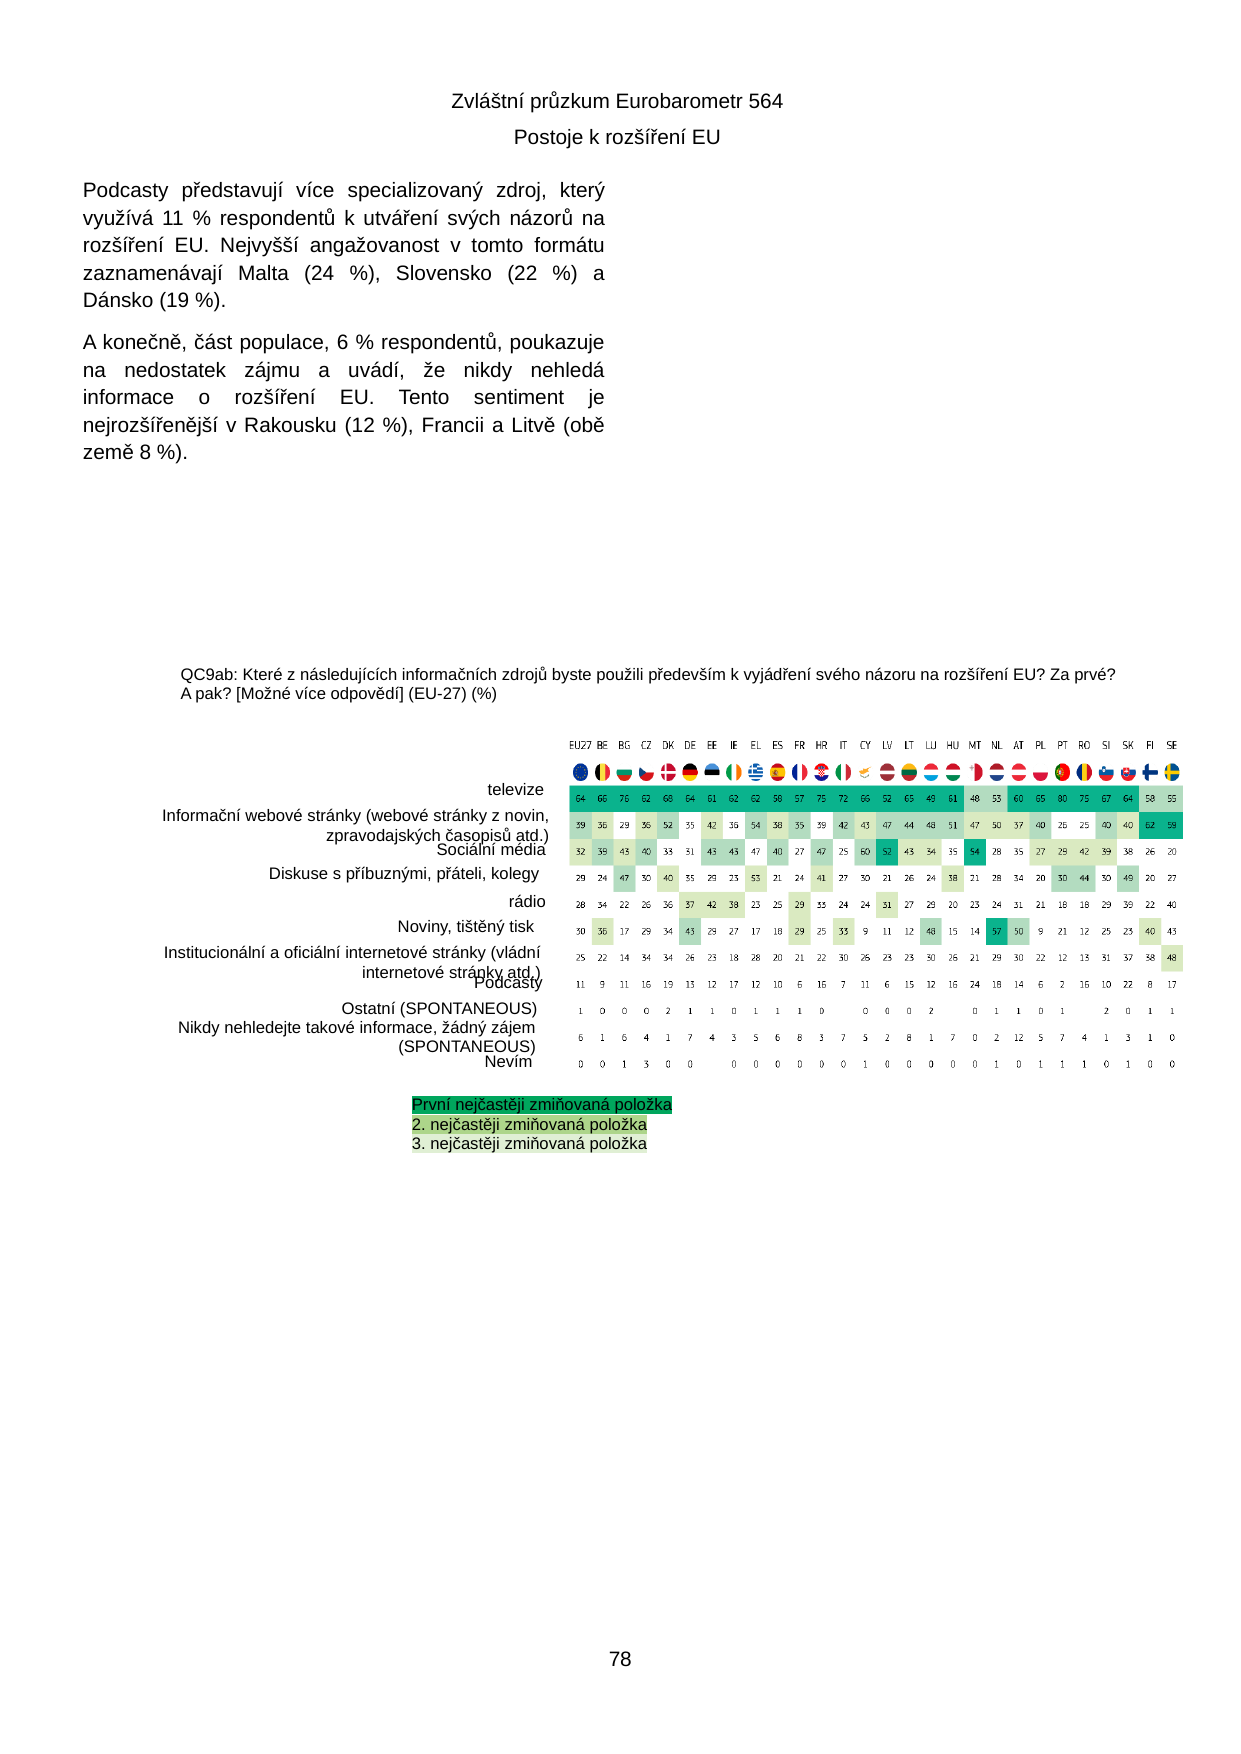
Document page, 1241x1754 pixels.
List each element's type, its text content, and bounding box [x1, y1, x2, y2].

picture [565, 731, 1187, 1076]
text Podcasty představují více specializovaný zdroj, který využívá 11 % respondentů k utváření svých názorů na rozšíření EU. Nejvyšší angažovanost v tomto formátu zaznamenávají Malta (24 %), Slovensko (22 %) a Dánsko (19 %). [83, 178, 605, 312]
text A konečně, část populace, 6 % respondentů, poukazuje na nedostatek zájmu a uvádí, že nikdy nehledá informace o rozšíření EU. Tento sentiment je nejrozšířenější v Rakousku (12 %), Francii a Litvě (obě země 8 %). [83, 330, 605, 464]
